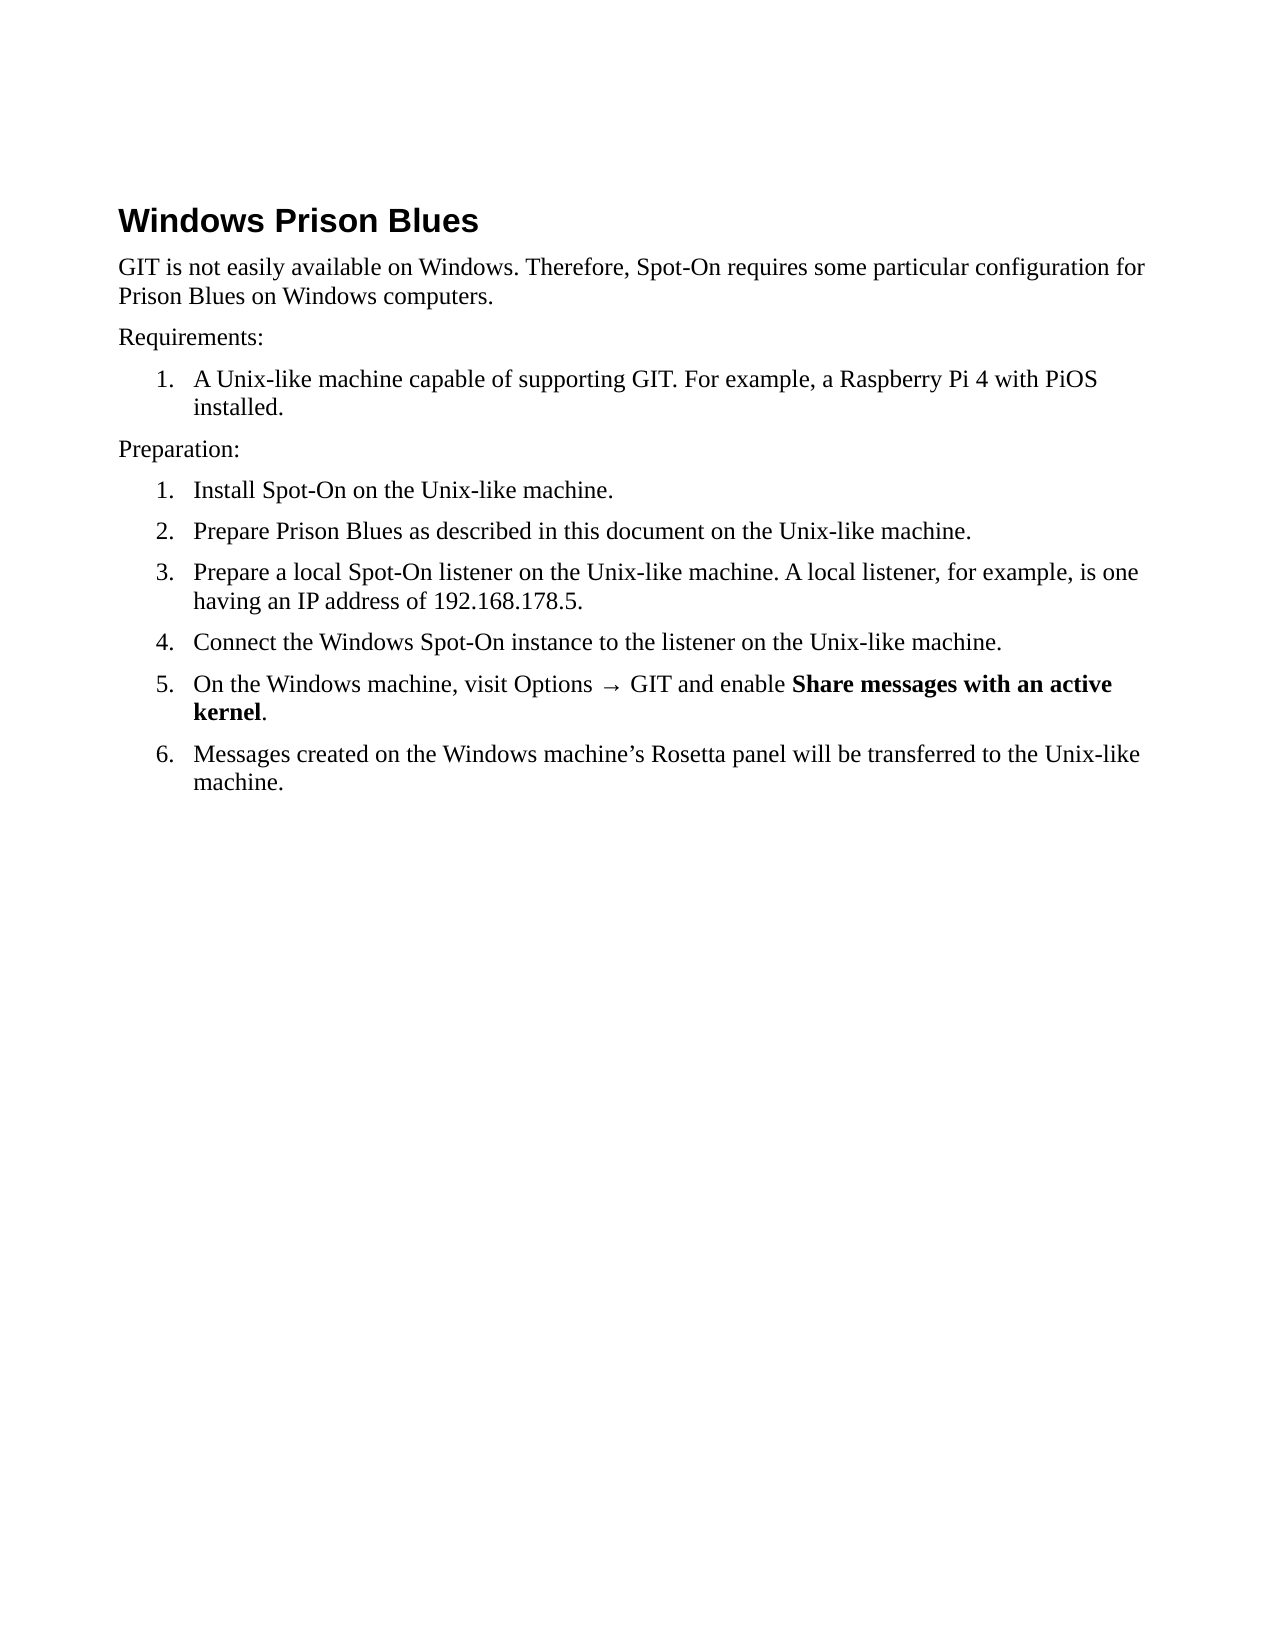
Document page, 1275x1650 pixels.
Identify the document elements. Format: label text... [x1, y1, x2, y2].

list Messages created on the Windows machine’s Rosetta panel will be transferred to the Unix-like machine. [156, 739, 1157, 796]
list Prepare Prison Blues as described in this document on the Unix-like machine. [156, 516, 1157, 545]
list A Unix-like machine capable of supporting GIT. For example, a Raspberry Pi 4 with PiOS installed. [156, 364, 1157, 421]
list Install Spot-On on the Unix-like machine. [156, 475, 1157, 504]
subtitle Windows Prison Blues [118, 201, 1157, 240]
text Preparation: [118, 434, 1157, 462]
text GIT is not easily available on Windows. Therefore, Spot-On requires some particular configuration for Prison Blues on Windows computers. [118, 252, 1157, 310]
list Connect the Windows Spot-On instance to the listener on the Unix-like machine. [156, 627, 1157, 656]
list Prepare a local Spot-On listener on the Unix-like machine. A local listener, for example, is one having an IP address of 192.168.178.5. [156, 557, 1157, 615]
list On the Windows machine, visit Options → GIT and enable Share messages with an active kernel. [156, 669, 1157, 726]
text Requirements: [118, 322, 1157, 351]
